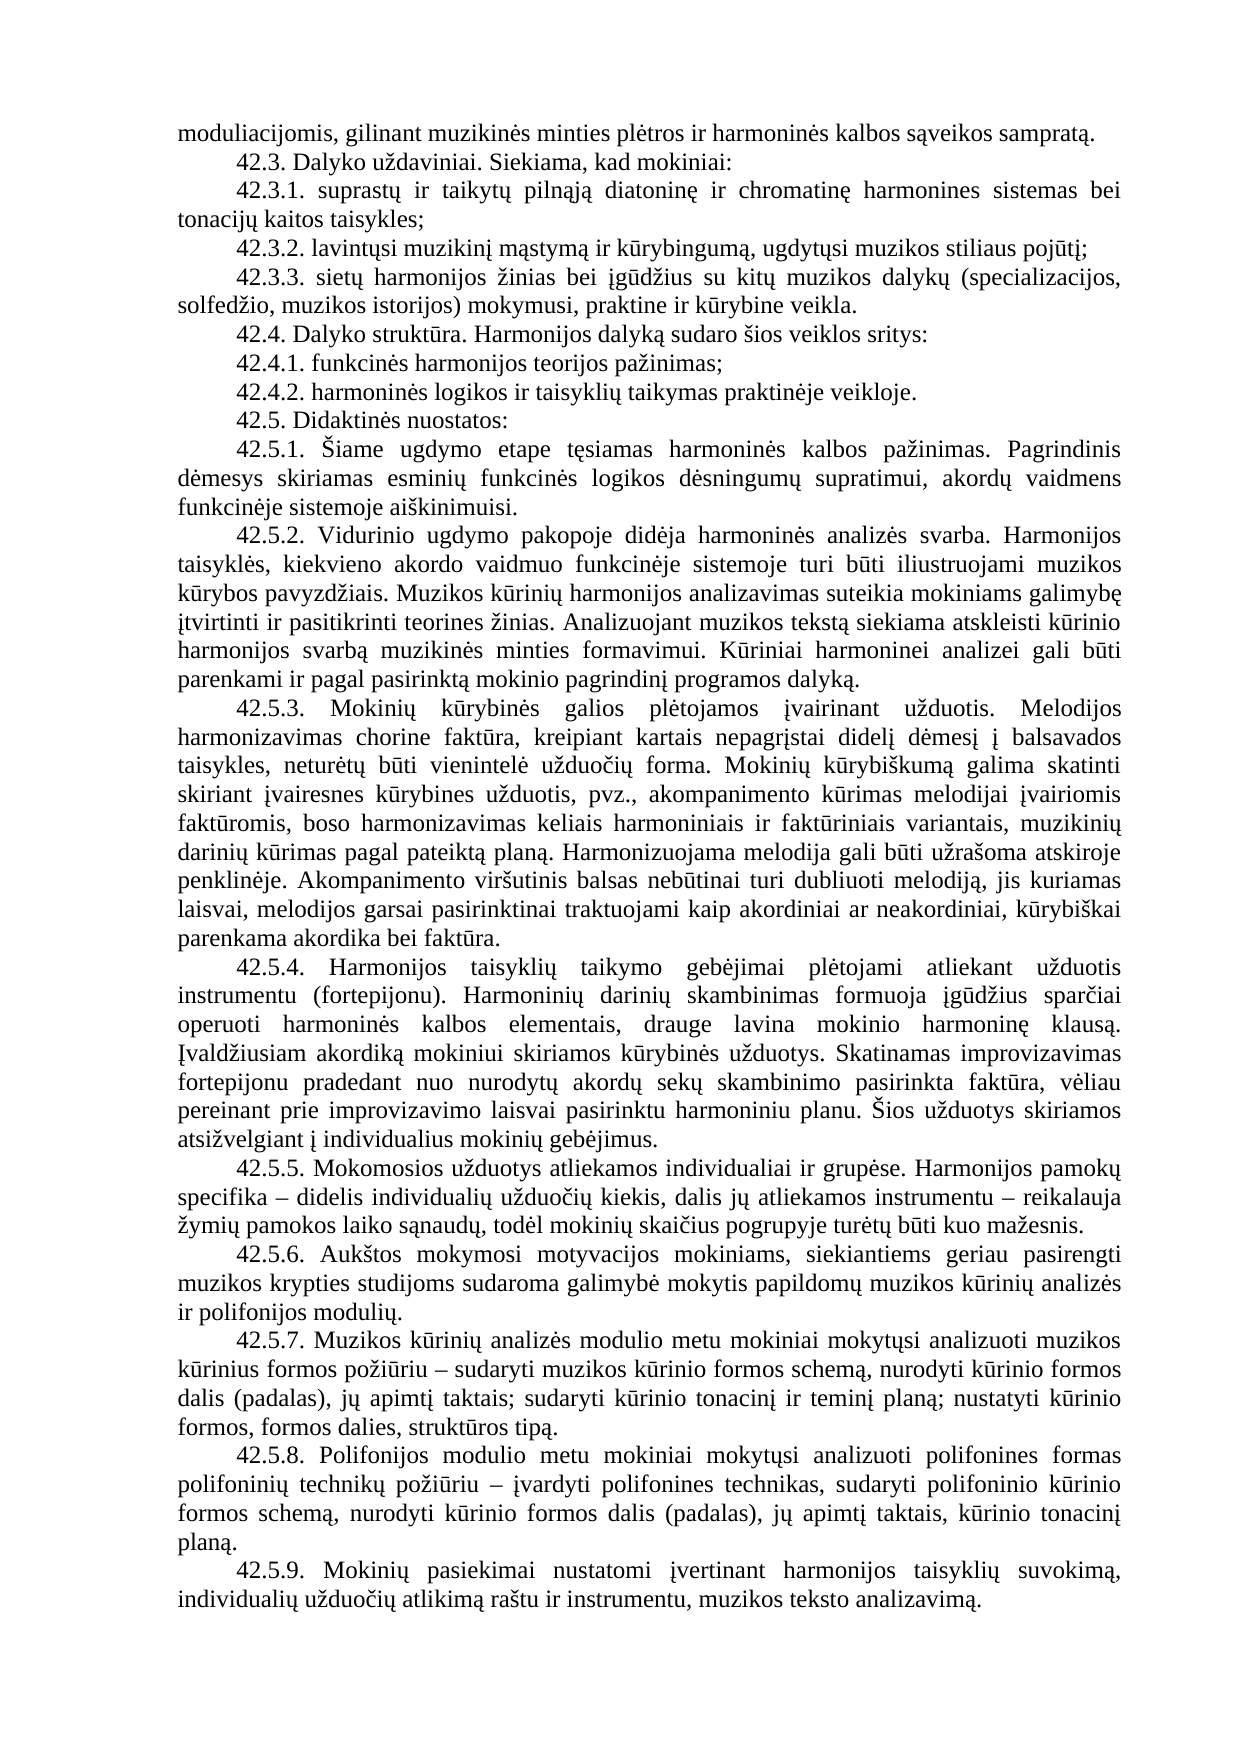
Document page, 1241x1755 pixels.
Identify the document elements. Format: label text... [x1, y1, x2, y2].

text 42.5.5. Mokomosios užduotys atliekamos individualiai ir grupėse. Harmonijos pamokų specifika – didelis individualių užduočių kiekis, dalis jų atliekamos instrumentu – reikalauja žymių pamokos laiko sąnaudų, todėl mokinių skaičius pogrupyje turėtų būti kuo mažesnis. [177, 1153, 1122, 1239]
text 42.3.2. lavintųsi muzikinį mąstymą ir kūrybingumą, ugdytųsi muzikos stiliaus pojūtį; [177, 233, 1122, 262]
text 42.5.3. Mokinių kūrybinės galios plėtojamos įvairinant užduotis. Melodijos harmonizavimas chorine faktūra, kreipiant kartais nepagrįstai didelį dėmesį į balsavados taisykles, neturėtų būti vienintelė užduočių forma. Mokinių kūrybiškumą galima skatinti skiriant įvairesnes kūrybines užduotis, pvz., akompanimento kūrimas melodijai įvairiomis faktūromis, boso harmonizavimas keliais harmoniniais ir faktūriniais variantais, muzikinių darinių kūrimas pagal pateiktą planą. Harmonizuojama melodija gali būti užrašoma atskiroje penklinėje. Akompanimento viršutinis balsas nebūtinai turi dubliuoti melodiją, jis kuriamas laisvai, melodijos garsai pasirinktinai traktuojami kaip akordiniai ar neakordiniai, kūrybiškai parenkama akordika bei faktūra. [177, 693, 1122, 952]
text 42.4.2. harmoninės logikos ir taisyklių taikymas praktinėje veikloje. [177, 377, 1122, 406]
text 42.5.8. Polifonijos modulio metu mokiniai mokytųsi analizuoti polifonines formas polifoninių technikų požiūriu – įvardyti polifonines technikas, sudaryti polifoninio kūrinio formos schemą, nurodyti kūrinio formos dalis (padalas), jų apimtį taktais, kūrinio tonacinį planą. [177, 1441, 1122, 1556]
text 42.5.9. Mokinių pasiekimai nustatomi įvertinant harmonijos taisyklių suvokimą, individualių užduočių atlikimą raštu ir instrumentu, muzikos teksto analizavimą. [177, 1556, 1122, 1613]
text 42.5.7. Muzikos kūrinių analizės modulio metu mokiniai mokytųsi analizuoti muzikos kūrinius formos požiūriu – sudaryti muzikos kūrinio formos schemą, nurodyti kūrinio formos dalis (padalas), jų apimtį taktais; sudaryti kūrinio tonacinį ir teminį planą; nustatyti kūrinio formos, formos dalies, struktūros tipą. [177, 1326, 1122, 1441]
text 42.5. Didaktinės nuostatos: [177, 406, 1122, 434]
text 42.4. Dalyko struktūra. Harmonijos dalyką sudaro šios veiklos sritys: [177, 319, 1122, 348]
text 42.3. Dalyko uždaviniai. Siekiama, kad mokiniai: [177, 147, 1122, 176]
text 42.5.1. Šiame ugdymo etape tęsiamas harmoninės kalbos pažinimas. Pagrindinis dėmesys skiriamas esminių funkcinės logikos dėsningumų supratimui, akordų vaidmens funkcinėje sistemoje aiškinimuisi. [177, 434, 1122, 521]
text 42.5.2. Vidurinio ugdymo pakopoje didėja harmoninės analizės svarba. Harmonijos taisyklės, kiekvieno akordo vaidmuo funkcinėje sistemoje turi būti iliustruojami muzikos kūrybos pavyzdžiais. Muzikos kūrinių harmonijos analizavimas suteikia mokiniams galimybę įtvirtinti ir pasitikrinti teorines žinias. Analizuojant muzikos tekstą siekiama atskleisti kūrinio harmonijos svarbą muzikinės minties formavimui. Kūriniai harmoninei analizei gali būti parenkami ir pagal pasirinktą mokinio pagrindinį programos dalyką. [177, 521, 1122, 693]
text 42.3.3. sietų harmonijos žinias bei įgūdžius su kitų muzikos dalykų (specializacijos, solfedžio, muzikos istorijos) mokymusi, praktine ir kūrybine veikla. [177, 262, 1122, 319]
text moduliacijomis, gilinant muzikinės minties plėtros ir harmoninės kalbos sąveikos sampratą. [177, 118, 1122, 147]
text 42.5.4. Harmonijos taisyklių taikymo gebėjimai plėtojami atliekant užduotis instrumentu (fortepijonu). Harmoninių darinių skambinimas formuoja įgūdžius sparčiai operuoti harmoninės kalbos elementais, drauge lavina mokinio harmoninę klausą. Įvaldžiusiam akordiką mokiniui skiriamos kūrybinės užduotys. Skatinamas improvizavimas fortepijonu pradedant nuo nurodytų akordų sekų skambinimo pasirinkta faktūra, vėliau pereinant prie improvizavimo laisvai pasirinktu harmoniniu planu. Šios užduotys skiriamos atsižvelgiant į individualius mokinių gebėjimus. [177, 952, 1122, 1153]
text 42.5.6. Aukštos mokymosi motyvacijos mokiniams, siekiantiems geriau pasirengti muzikos krypties studijoms sudaroma galimybė mokytis papildomų muzikos kūrinių analizės ir polifonijos modulių. [177, 1239, 1122, 1326]
text 42.4.1. funkcinės harmonijos teorijos pažinimas; [177, 348, 1122, 377]
text 42.3.1. suprastų ir taikytų pilnąją diatoninę ir chromatinę harmonines sistemas bei tonacijų kaitos taisykles; [177, 176, 1122, 233]
